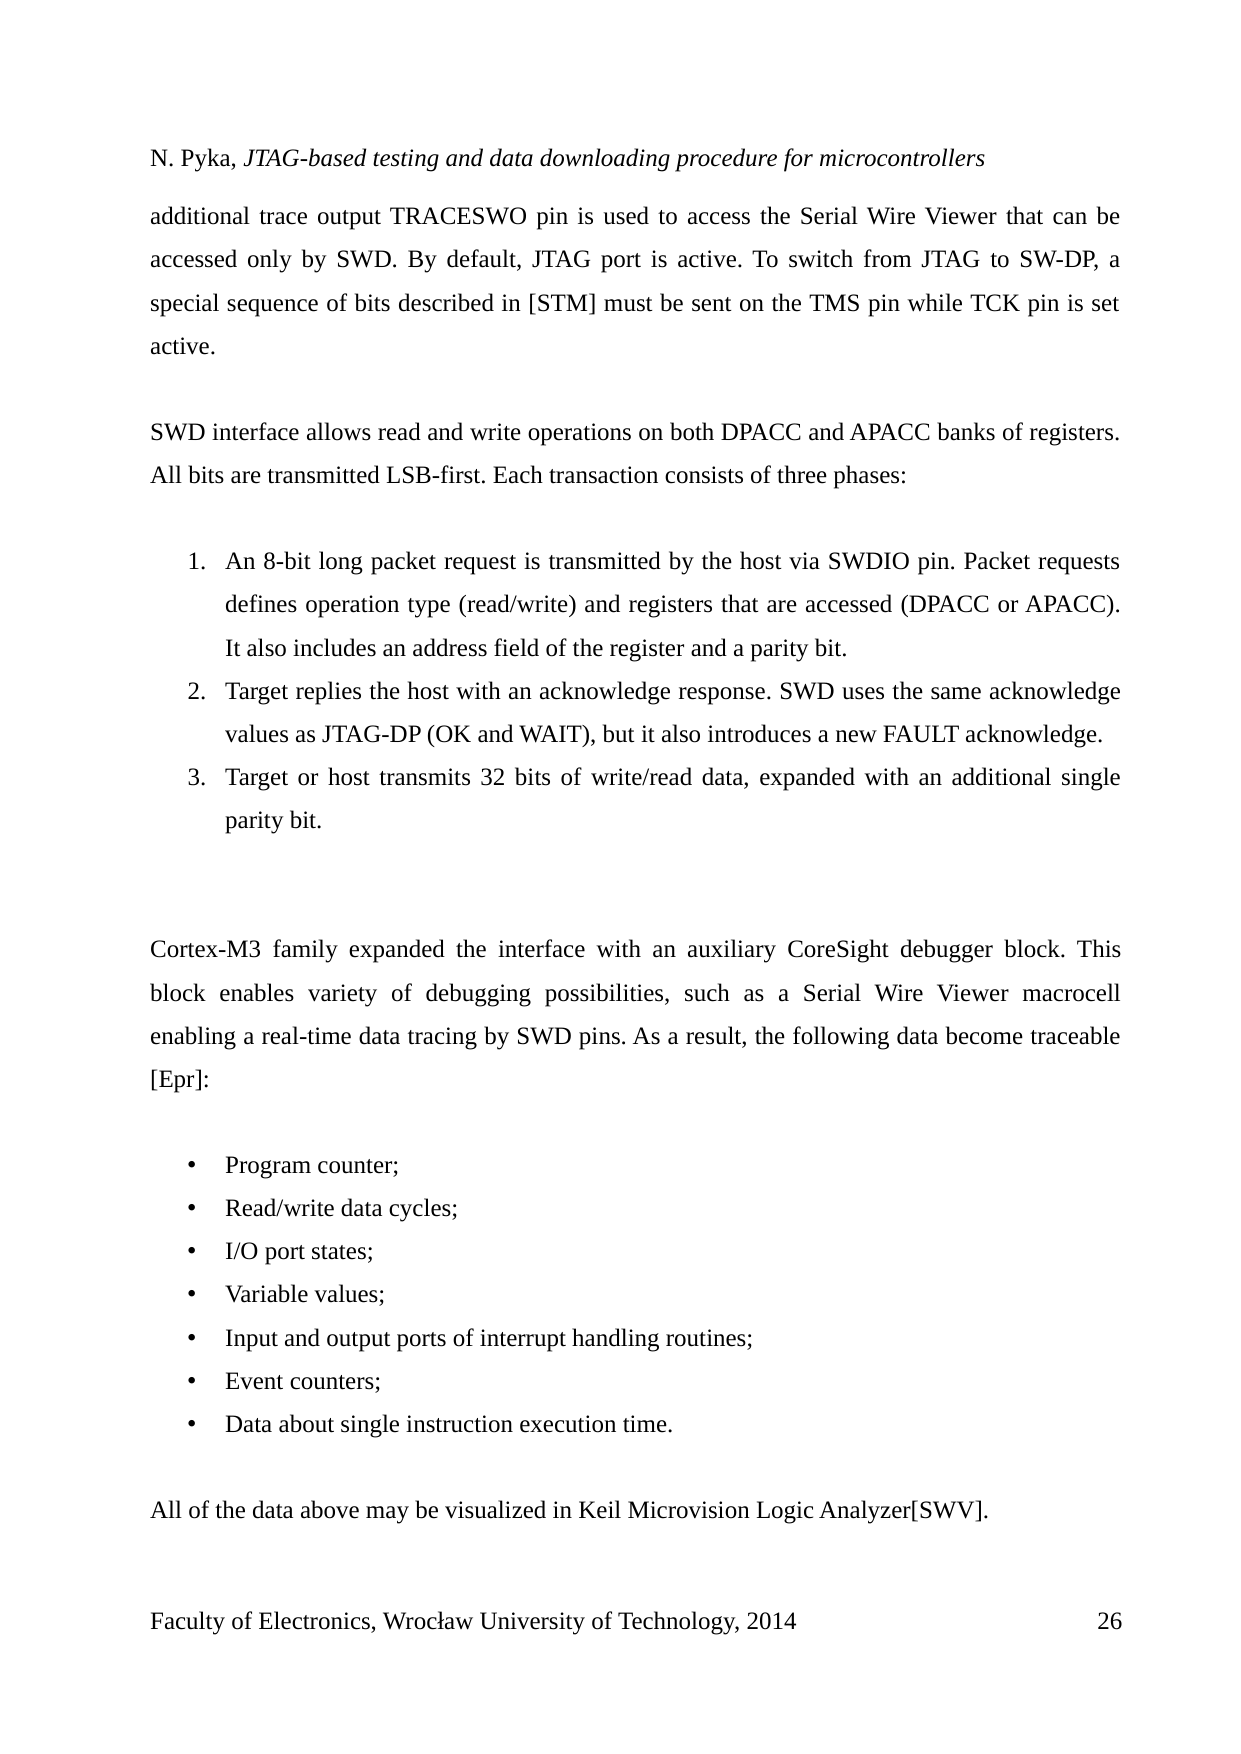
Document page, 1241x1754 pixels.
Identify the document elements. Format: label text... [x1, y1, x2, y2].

list Data about single instruction execution time. [187, 1409, 1122, 1438]
text Cortex-M3 family expanded the interface with an auxiliary CoreSight debugger block. This block enables variety of debugging possibilities, such as a Serial Wire Viewer macrocell enabling a real-time data tracing by SWD pins. As a result, the following data become traceable [Epr]: [150, 934, 1122, 1093]
text All of the data above may be visualized in Keil Microvision Logic Analyzer[SWV]. [150, 1495, 1122, 1524]
list Event counters; [187, 1366, 1122, 1394]
list Read/write data cycles; [187, 1193, 1122, 1222]
list Target or host transmits 32 bits of write/read data, expanded with an additional single parity bit. [187, 762, 1122, 834]
list An 8-bit long packet request is transmitted by the host via SWDIO pin. Packet requests defines operation type (read/write) and registers that are accessed (DPACC or APACC). It also includes an address field of the register and a parity bit. [187, 546, 1122, 661]
text SWD interface allows read and write operations on both DPACC and APACC banks of registers. All bits are transmitted LSB-first. Each transaction consists of three phases: [150, 417, 1122, 489]
list Variable values; [187, 1279, 1122, 1308]
list Input and output ports of interrupt handling routines; [187, 1323, 1122, 1351]
list Program counter; [187, 1150, 1122, 1179]
text additional trace output TRACESWO pin is used to access the Serial Wire Viewer that can be accessed only by SWD. By default, JTAG port is active. To switch from JTAG to SW-DP, a special sequence of bits described in [STM] must be sent on the TMS pin while TCK pin is set active. [150, 201, 1122, 359]
list Target replies the host with an acknowledge response. SWD uses the same acknowledge values as JTAG-DP (OK and WAIT), but it also introduces a new FAULT acknowledge. [187, 676, 1122, 748]
list I/O port states; [187, 1236, 1122, 1265]
